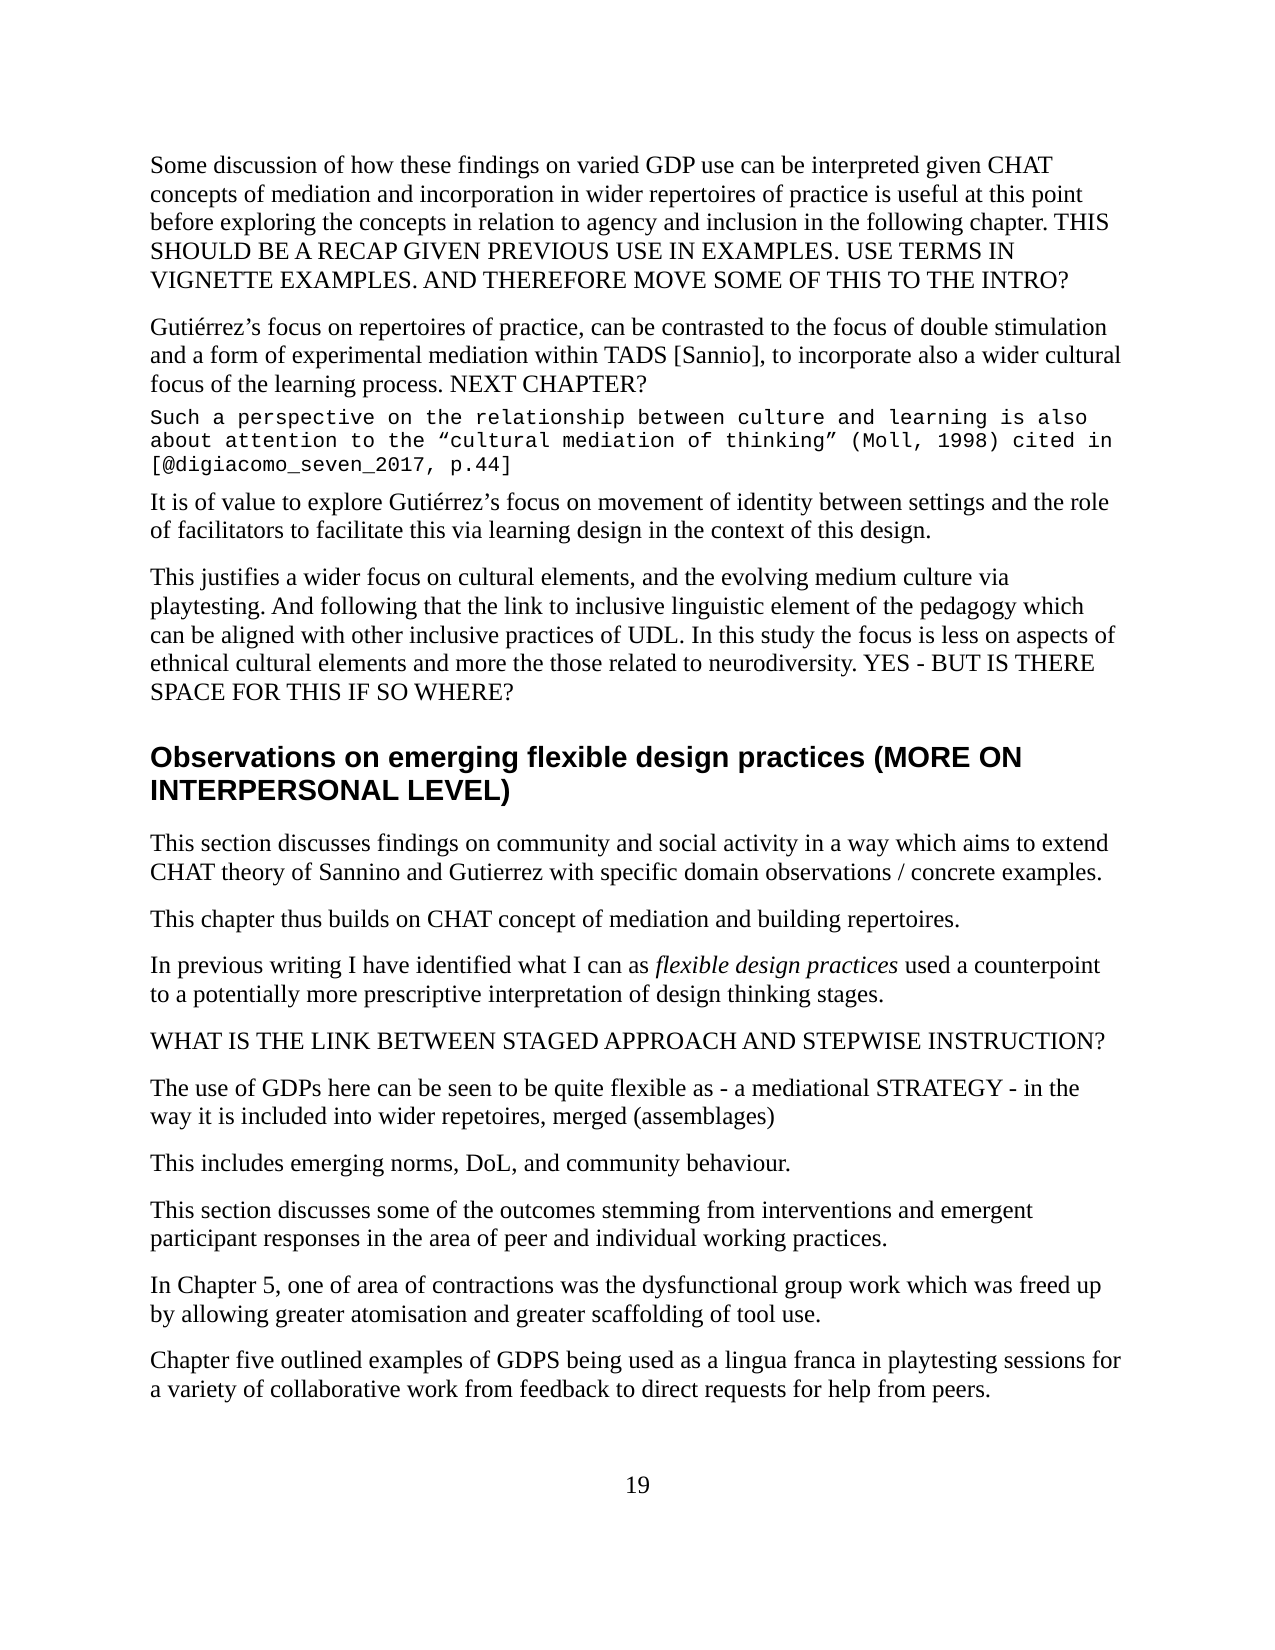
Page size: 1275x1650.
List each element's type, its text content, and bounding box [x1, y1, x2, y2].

text This includes emerging norms, DoL, and community behaviour. [150, 1148, 1125, 1177]
text This section discusses findings on community and social activity in a way which aims to extend CHAT theory of Sannino and Gutierrez with specific domain observations / concrete examples. [150, 828, 1125, 886]
text Gutiérrez’s focus on repertoires of practice, can be contrasted to the focus of double stimulation and a form of experimental mediation within TADS [Sannio], to incorporate also a wider cultural focus of the learning process. NEXT CHAPTER? [150, 312, 1125, 398]
text This section discusses some of the outcomes stemming from interventions and emergent participant responses in the area of peer and individual working practices. [150, 1195, 1125, 1252]
text It is of value to explore Gutiérrez’s focus on movement of identity between settings and the role of facilitators to facilitate this via learning design in the context of this design. [150, 487, 1125, 544]
text This chapter thus builds on CHAT concept of mediation and building repertoires. [150, 904, 1125, 933]
text Chapter five outlined examples of GDPS being used as a lingua franca in playtesting sessions for a variety of collaborative work from feedback to direct requests for help from peers. [150, 1346, 1125, 1403]
text In Chapter 5, one of area of contractions was the dysfunctional group work which was freed up by allowing greater atomisation and greater scaffolding of tool use. [150, 1270, 1125, 1328]
text Such a perspective on the relationship between culture and learning is also about attention to the “cultural mediation of thinking” (Moll, 1998) cited in [@digiacomo_seven_2017, p.44] [150, 407, 1125, 478]
text The use of GDPs here can be seen to be quite flexible as - a mediational STRATEGY - in the way it is included into wider repetoires, merged (assemblages) [150, 1073, 1125, 1130]
text Some discussion of how these findings on varied GDP use can be interpreted given CHAT concepts of mediation and incorporation in wider repertoires of practice is useful at this point before exploring the concepts in relation to agency and inclusion in the following chapter. THIS SHOULD BE A RECAP GIVEN PREVIOUS USE IN EXAMPLES. USE TERMS IN VIGNETTE EXAMPLES. AND THEREFORE MOVE SOME OF THIS TO THE INTRO? [150, 150, 1125, 294]
text WHAT IS THE LINK BETWEEN STAGED APPROACH AND STEPWISE INSTRUCTION? [150, 1026, 1125, 1055]
subtitle Observations on emerging flexible design practices (MORE ON INTERPERSONAL LEVEL) [150, 740, 1125, 807]
text This justifies a wider focus on cultural elements, and the evolving medium culture via playtesting. And following that the link to inclusive linguistic element of the pedagogy which can be aligned with other inclusive practices of UDL. In this study the focus is less on aspects of ethnical cultural elements and more the those related to neurodiversity. YES - BUT IS THERE SPACE FOR THIS IF SO WHERE? [150, 562, 1125, 706]
text In previous writing I have identified what I can as flexible design practices used a counterpoint to a potentially more prescriptive interpretation of design thinking stages. [150, 951, 1125, 1008]
